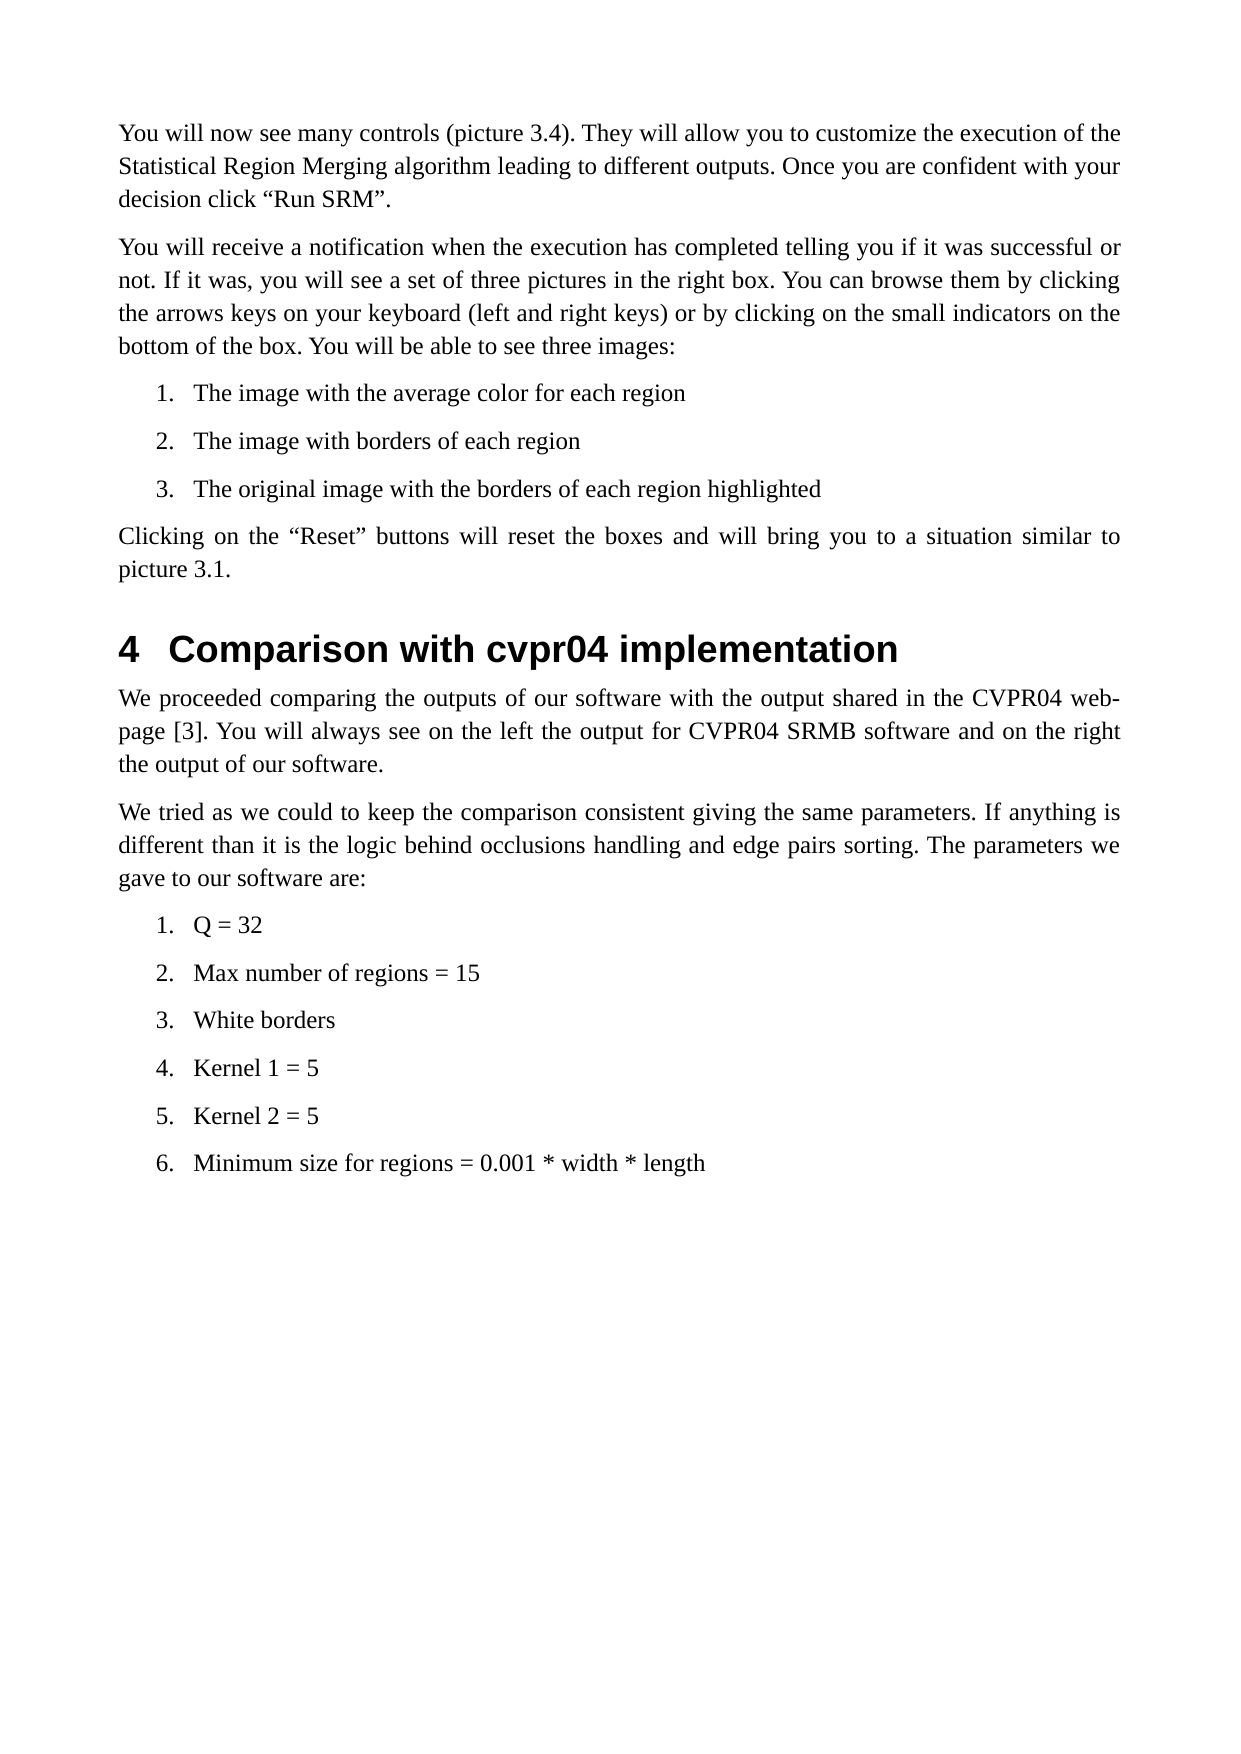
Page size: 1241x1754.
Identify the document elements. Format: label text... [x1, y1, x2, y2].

text You will now see many controls (picture 3.4). They will allow you to customize the execution of the Statistical Region Merging algorithm leading to different outputs. Once you are confident with your decision click “Run SRM”. [118, 118, 1122, 213]
text You will receive a notification when the execution has completed telling you if it was successful or not. If it was, you will see a set of three pictures in the right box. You can browse them by clicking the arrows keys on your keyboard (left and right keys) or by clicking on the small indicators on the bottom of the box. You will be able to see three images: [118, 232, 1122, 359]
list White borders [156, 1006, 1122, 1034]
list The original image with the borders of each region highlighted [156, 474, 1122, 502]
list The image with borders of each region [156, 426, 1122, 455]
text Clicking on the “Reset” buttons will reset the boxes and will bring you to a situation similar to picture 3.1. [118, 521, 1122, 583]
list Kernel 2 = 5 [156, 1101, 1122, 1129]
list Kernel 1 = 5 [156, 1053, 1122, 1082]
text We proceeded comparing the outputs of our software with the output shared in the CVPR04 web-page [3]. You will always see on the left the output for CVPR04 SRMB software and on the right the output of our software. [118, 683, 1122, 778]
list Q = 32 [156, 910, 1122, 939]
text We tried as we could to keep the comparison consistent giving the same parameters. If anything is different than it is the logic behind occlusions handling and edge pairs sorting. The parameters we gave to our software are: [118, 797, 1122, 891]
list The image with the average color for each region [156, 378, 1122, 407]
list Max number of regions = 15 [156, 958, 1122, 987]
subtitle Comparison with cvpr04 implementation [118, 627, 1122, 671]
list Minimum size for regions = 0.001 * width * length [156, 1148, 1122, 1177]
